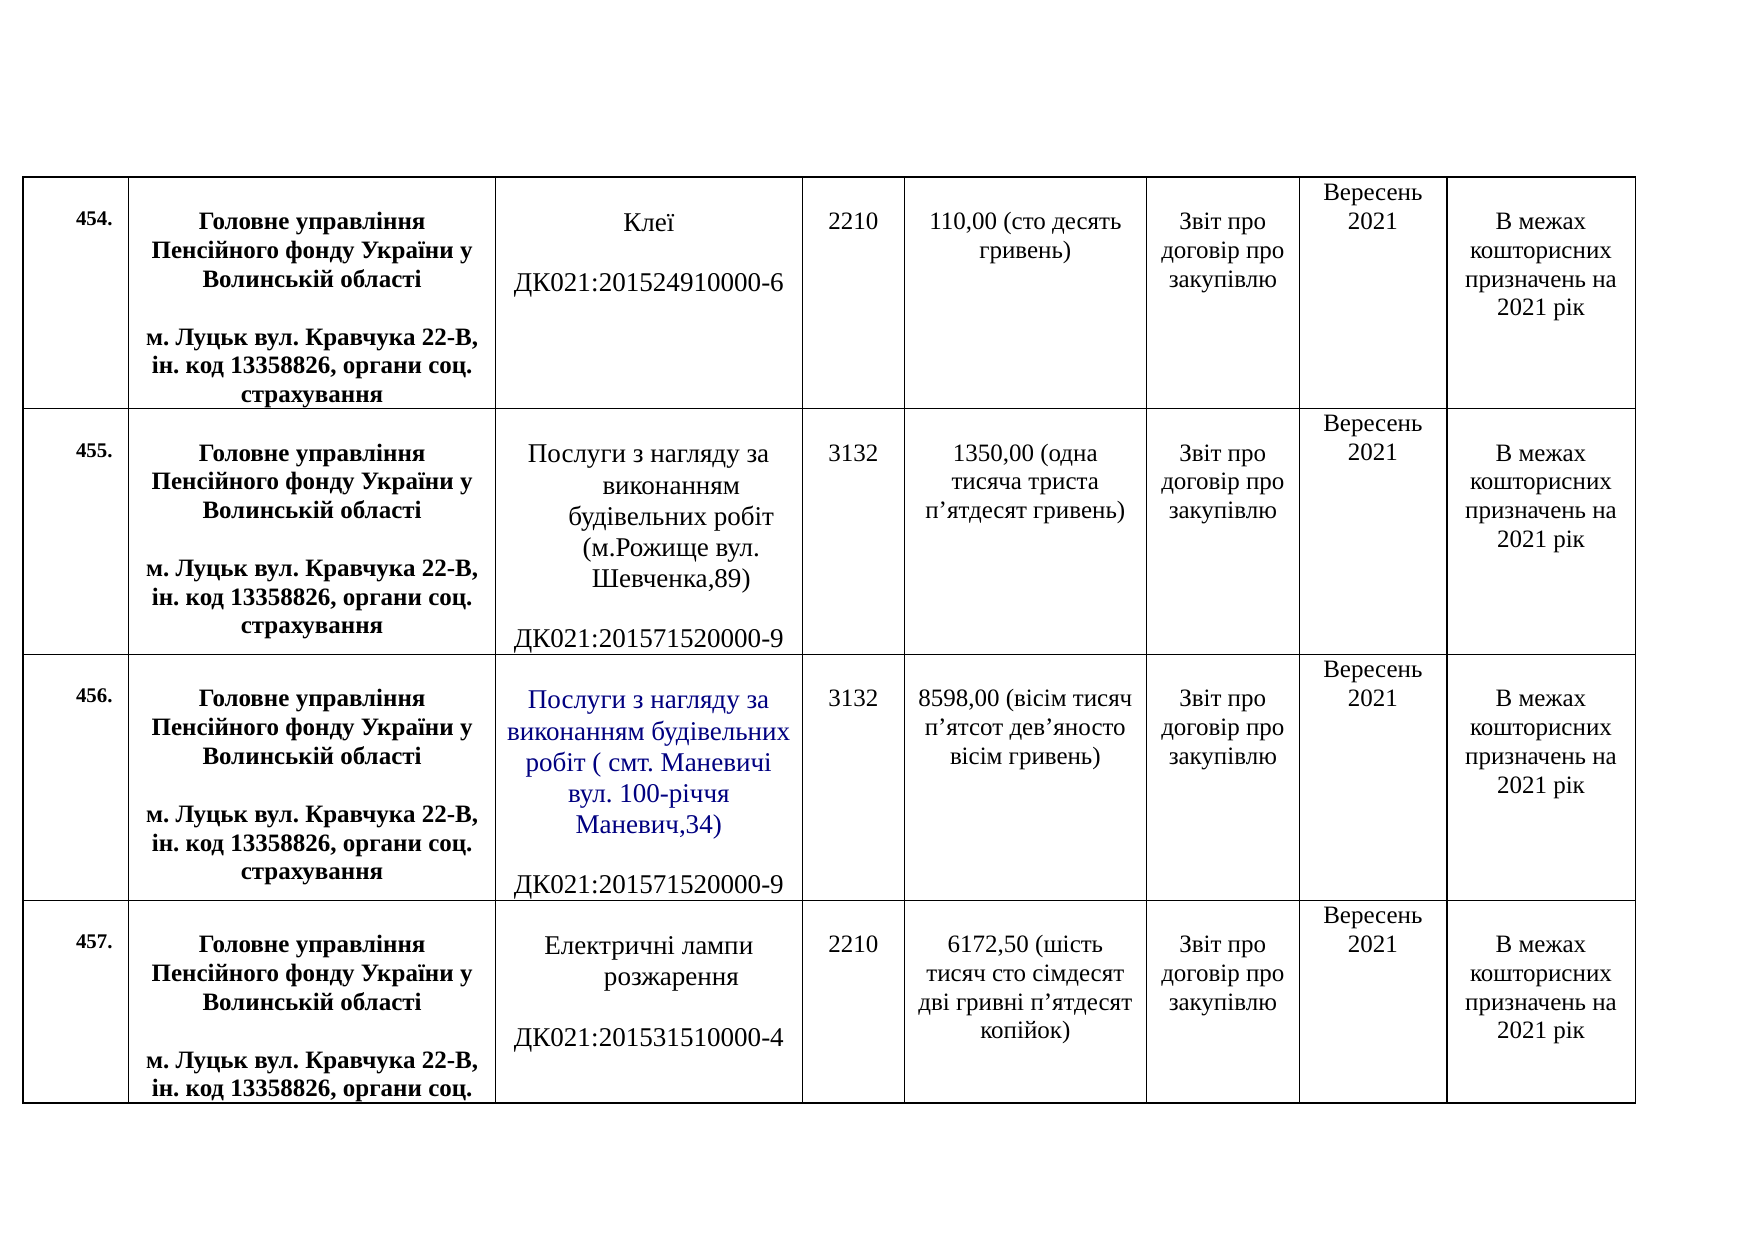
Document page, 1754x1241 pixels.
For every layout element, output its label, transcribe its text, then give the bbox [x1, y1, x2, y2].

table_cell Вересень 2021 [1300, 901, 1446, 1102]
table_cell Вересень 2021 [1300, 409, 1446, 654]
table_cell В межах кошторисних призначень на 2021 рік [1448, 178, 1635, 408]
table_cell 6172,50 (шість тисяч сто сімдесят дві гривні п’ятдесят копійок) [905, 901, 1146, 1102]
table_cell 3132 [803, 409, 904, 654]
table_cell Головне управління Пенсійного фонду України у Волинській області м. Луцьк вул. Кравчука 22-В, ін. код 13358826, органи соц. [129, 901, 495, 1102]
table_cell [24, 178, 128, 408]
table_cell [24, 901, 128, 1102]
table_cell 3132 [803, 655, 904, 899]
table_cell 2210 [803, 901, 904, 1102]
table_cell Електричні лампи розжарення ДК021:201531510000-4 [496, 901, 802, 1102]
table_cell Звіт про договір про закупівлю [1147, 655, 1299, 899]
table_cell Головне управління Пенсійного фонду України у Волинській області м. Луцьк вул. Кравчука 22-В, ін. код 13358826, органи соц. страхування [129, 655, 495, 899]
table_cell 110,00 (сто десять гривень) [905, 178, 1146, 408]
table_cell Вересень 2021 [1300, 178, 1446, 408]
table_cell Клеї ДК021:201524910000-6 [496, 178, 802, 408]
table_cell Головне управління Пенсійного фонду України у Волинській області м. Луцьк вул. Кравчука 22-В, ін. код 13358826, органи соц. страхування [129, 178, 495, 408]
table_cell [24, 655, 128, 899]
table_cell Послуги з нагляду за виконанням будівельних робіт (м.Рожище вул. Шевченка,89) ДК021:201571520000-9 [496, 409, 802, 654]
table_cell Звіт про договір про закупівлю [1147, 409, 1299, 654]
table_cell 1350,00 (одна тисяча триста п’ятдесят гривень) [905, 409, 1146, 654]
table_cell Послуги з нагляду за виконанням будівельних робіт ( смт. Маневичі вул. 100-річчя Маневич,34) ДК021:201571520000-9 [496, 655, 802, 899]
table_cell 8598,00 (вісім тисяч п’ятсот дев’яносто вісім гривень) [905, 655, 1146, 899]
table_cell Головне управління Пенсійного фонду України у Волинській області м. Луцьк вул. Кравчука 22-В, ін. код 13358826, органи соц. страхування [129, 409, 495, 654]
table_cell Вересень 2021 [1300, 655, 1446, 899]
table_cell В межах кошторисних призначень на 2021 рік [1448, 901, 1635, 1102]
table_cell Звіт про договір про закупівлю [1147, 178, 1299, 408]
table_cell В межах кошторисних призначень на 2021 рік [1448, 409, 1635, 654]
table_cell В межах кошторисних призначень на 2021 рік [1448, 655, 1635, 899]
table_cell Звіт про договір про закупівлю [1147, 901, 1299, 1102]
table_cell [24, 409, 128, 654]
table_cell 2210 [803, 178, 904, 408]
